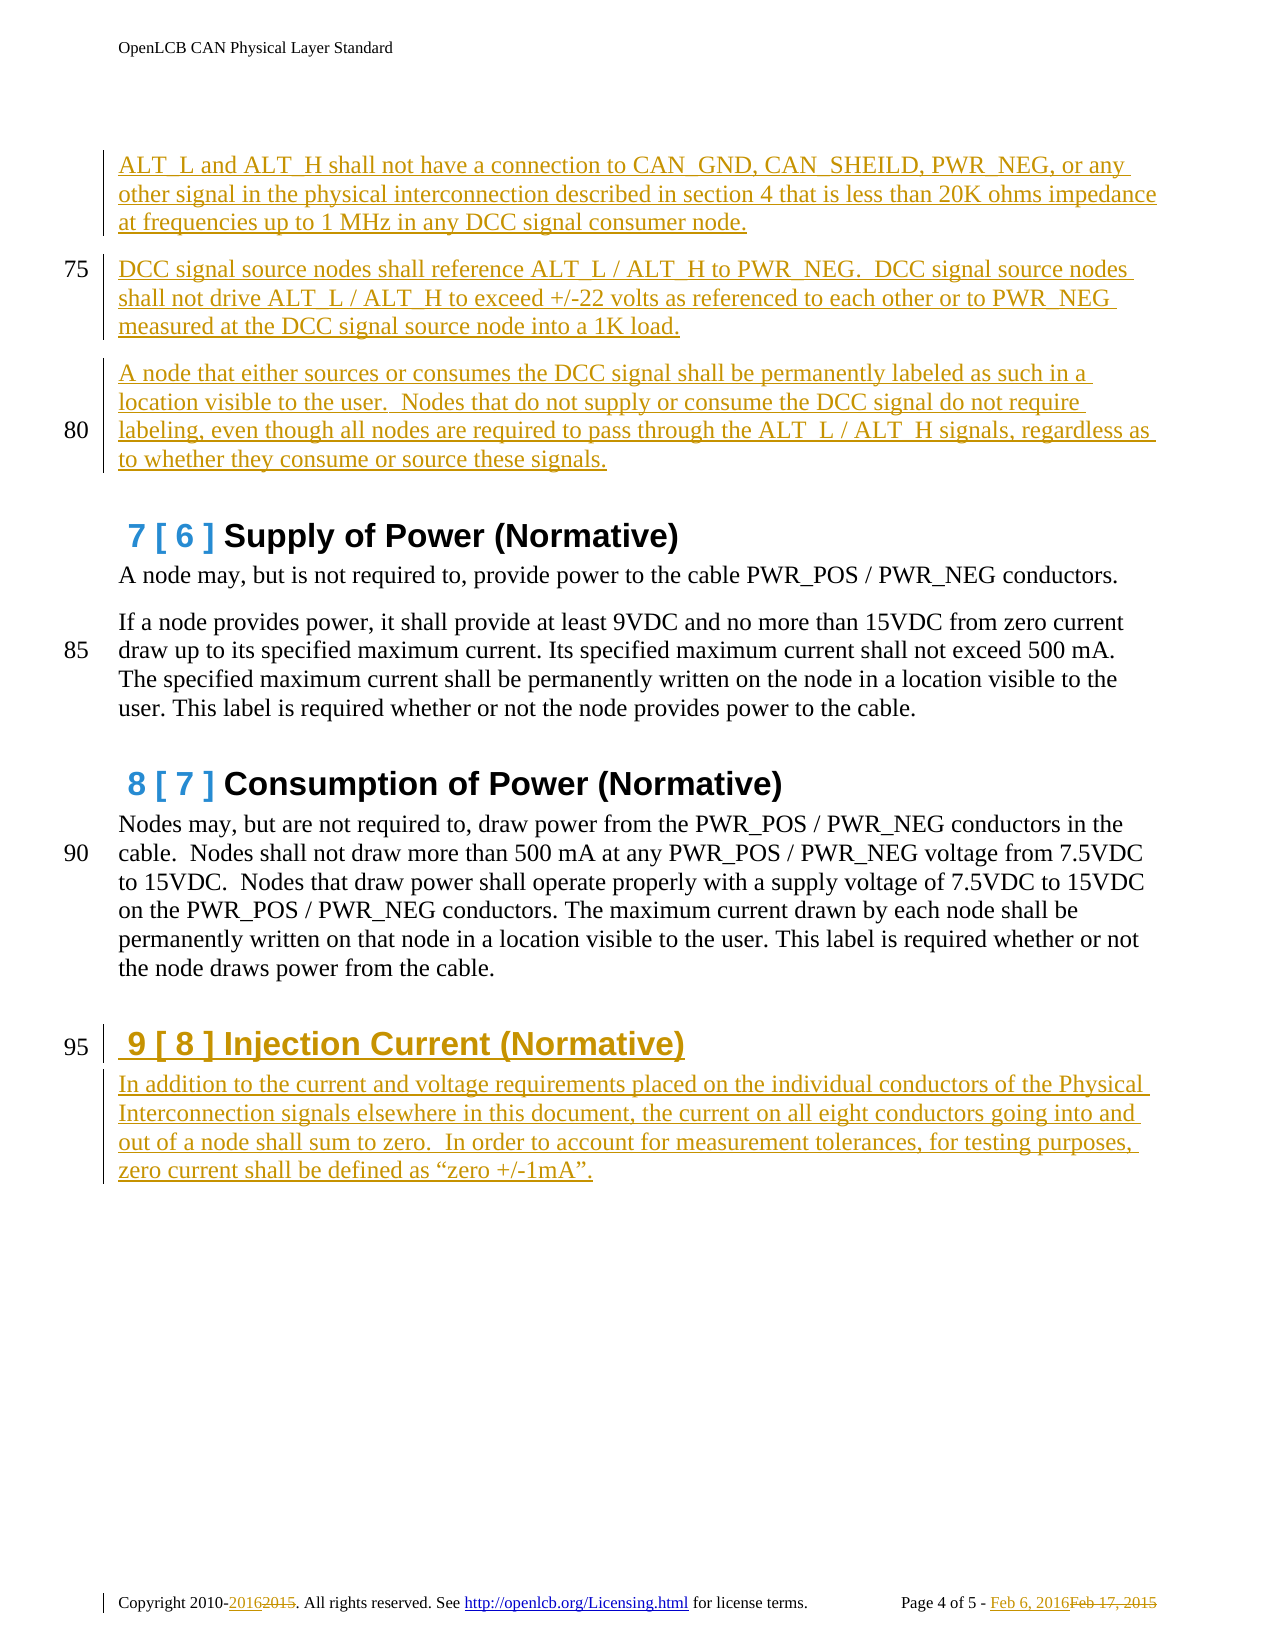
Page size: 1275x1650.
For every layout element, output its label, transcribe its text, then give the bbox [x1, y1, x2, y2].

text DCC signal source nodes shall reference ALT_L / ALT_H to PWR_NEG. DCC signal source nodes shall not drive ALT_L / ALT_H to exceed +/-22 volts as referenced to each other or to PWR_NEG measured at the DCC signal source node into a 1K load. [118, 254, 1157, 340]
subtitle Consumption of Power (Normative) [118, 764, 1157, 803]
text A node may, but is not required to, provide power to the cable PWR_POS / PWR_NEG conductors. [118, 560, 1157, 589]
text at frequencies up to 1 MHz in any DCC signal consumer node. [118, 205, 1157, 236]
subtitle Injection Current (Normative) [118, 1024, 1157, 1063]
text ALT_L and ALT_H shall not have a connection to CAN_GND, CAN_SHEILD, PWR_NEG, or any other signal in the physical interconnection described in section 4 that is less than 20K ohms impedance [118, 150, 1157, 204]
text Nodes may, but are not required to, draw power from the PWR_POS / PWR_NEG conductors in the cable. Nodes shall not draw more than 500 mA at any PWR_POS / PWR_NEG voltage from 7.5VDC to 15VDC. Nodes that draw power shall operate properly with a supply voltage of 7.5VDC to 15VDC on the PWR_POS / PWR_NEG conductors. The maximum current drawn by each node shall be permanently written on that node in a location visible to the user. This label is required whether or not the node draws power from the cable. [118, 809, 1157, 982]
text A node that either sources or consumes the DCC signal shall be permanently labeled as such in a location visible to the user. Nodes that do not supply or consume the DCC signal do not require labeling, even though all nodes are required to pass through the ALT_L / ALT_H signals, regardless as to whether they consume or source these signals. [118, 358, 1157, 473]
text In addition to the current and voltage requirements placed on the individual conductors of the Physical Interconnection signals elsewhere in this document, the current on all eight conductors going into and out of a node shall sum to zero. In order to account for measurement tolerances, for testing purposes, zero current shall be defined as “zero +/-1mA”. [118, 1069, 1157, 1184]
text If a node provides power, it shall provide at least 9VDC and no more than 15VDC from zero current draw up to its specified maximum current. Its specified maximum current shall not exceed 500 mA. The specified maximum current shall be permanently written on the node in a location visible to the user. This label is required whether or not the node provides power to the cable. [118, 607, 1157, 722]
subtitle Supply of Power (Normative) [118, 516, 1157, 554]
